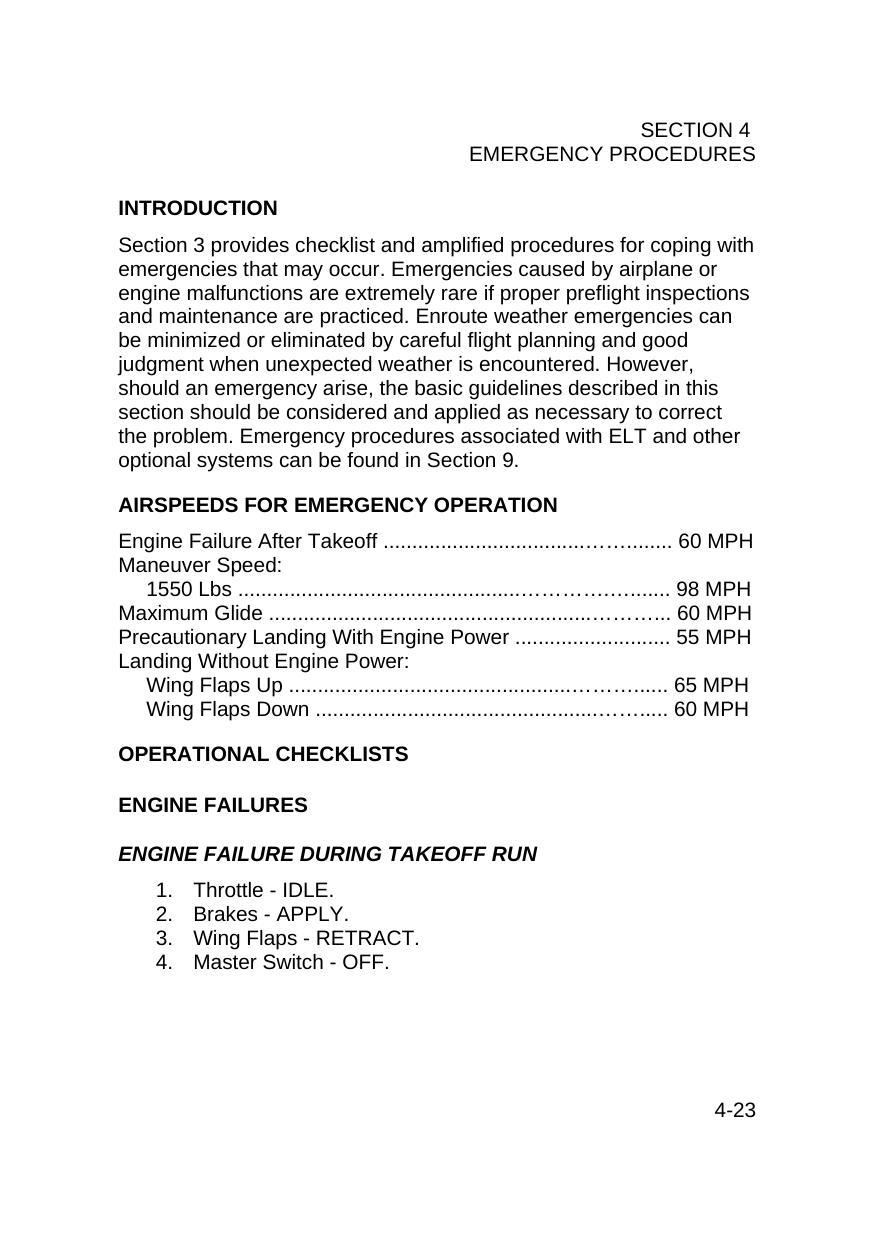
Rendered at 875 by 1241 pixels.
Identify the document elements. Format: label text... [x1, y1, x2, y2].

text Maneuver Speed: [118, 553, 756, 577]
subtitle AIRSPEEDS FOR EMERGENCY OPERATION [118, 493, 756, 517]
text Section 3 provides checklist and amplified procedures for coping with emergencies that may occur. Emergencies caused by airplane or engine malfunctions are extremely rare if proper preflight inspections and maintenance are practiced. Enroute weather emergencies can be minimized or eliminated by careful flight planning and good judgment when unexpected weather is encountered. However, should an emergency arise, the basic guidelines described in this section should be considered and applied as necessary to correct the problem. Emergency procedures associated with ELT and other [118, 232, 756, 448]
subtitle OPERATIONAL CHECKLISTS [118, 742, 756, 766]
text Maximum Glide ........................................................………... 60 MPH [118, 601, 756, 625]
subtitle INTRODUCTION [118, 196, 756, 220]
subtitle ENGINE FAILURE DURING TAKEOFF RUN [118, 842, 756, 866]
text 1550 Lbs .................................................………….…....... 98 MPH [146, 577, 756, 601]
subtitle ENGINE FAILURES [118, 793, 756, 817]
text Wing Flaps Down .................................................……..... 60 MPH [146, 697, 756, 721]
text Landing Without Engine Power: [118, 649, 756, 673]
text Engine Failure After Takeoff ...................................……........ 60 MPH [118, 529, 756, 553]
text Precautionary Landing With Engine Power ........................... 55 MPH [118, 625, 756, 649]
text Wing Flaps Up .................................................………...... 65 MPH [146, 673, 756, 697]
list Brakes - APPLY. [156, 902, 756, 926]
list Wing Flaps - RETRACT. [156, 926, 756, 950]
text optional systems can be found in Section 9. [118, 448, 756, 472]
list Master Switch - OFF. [156, 950, 756, 974]
list Throttle - IDLE. [156, 878, 756, 902]
